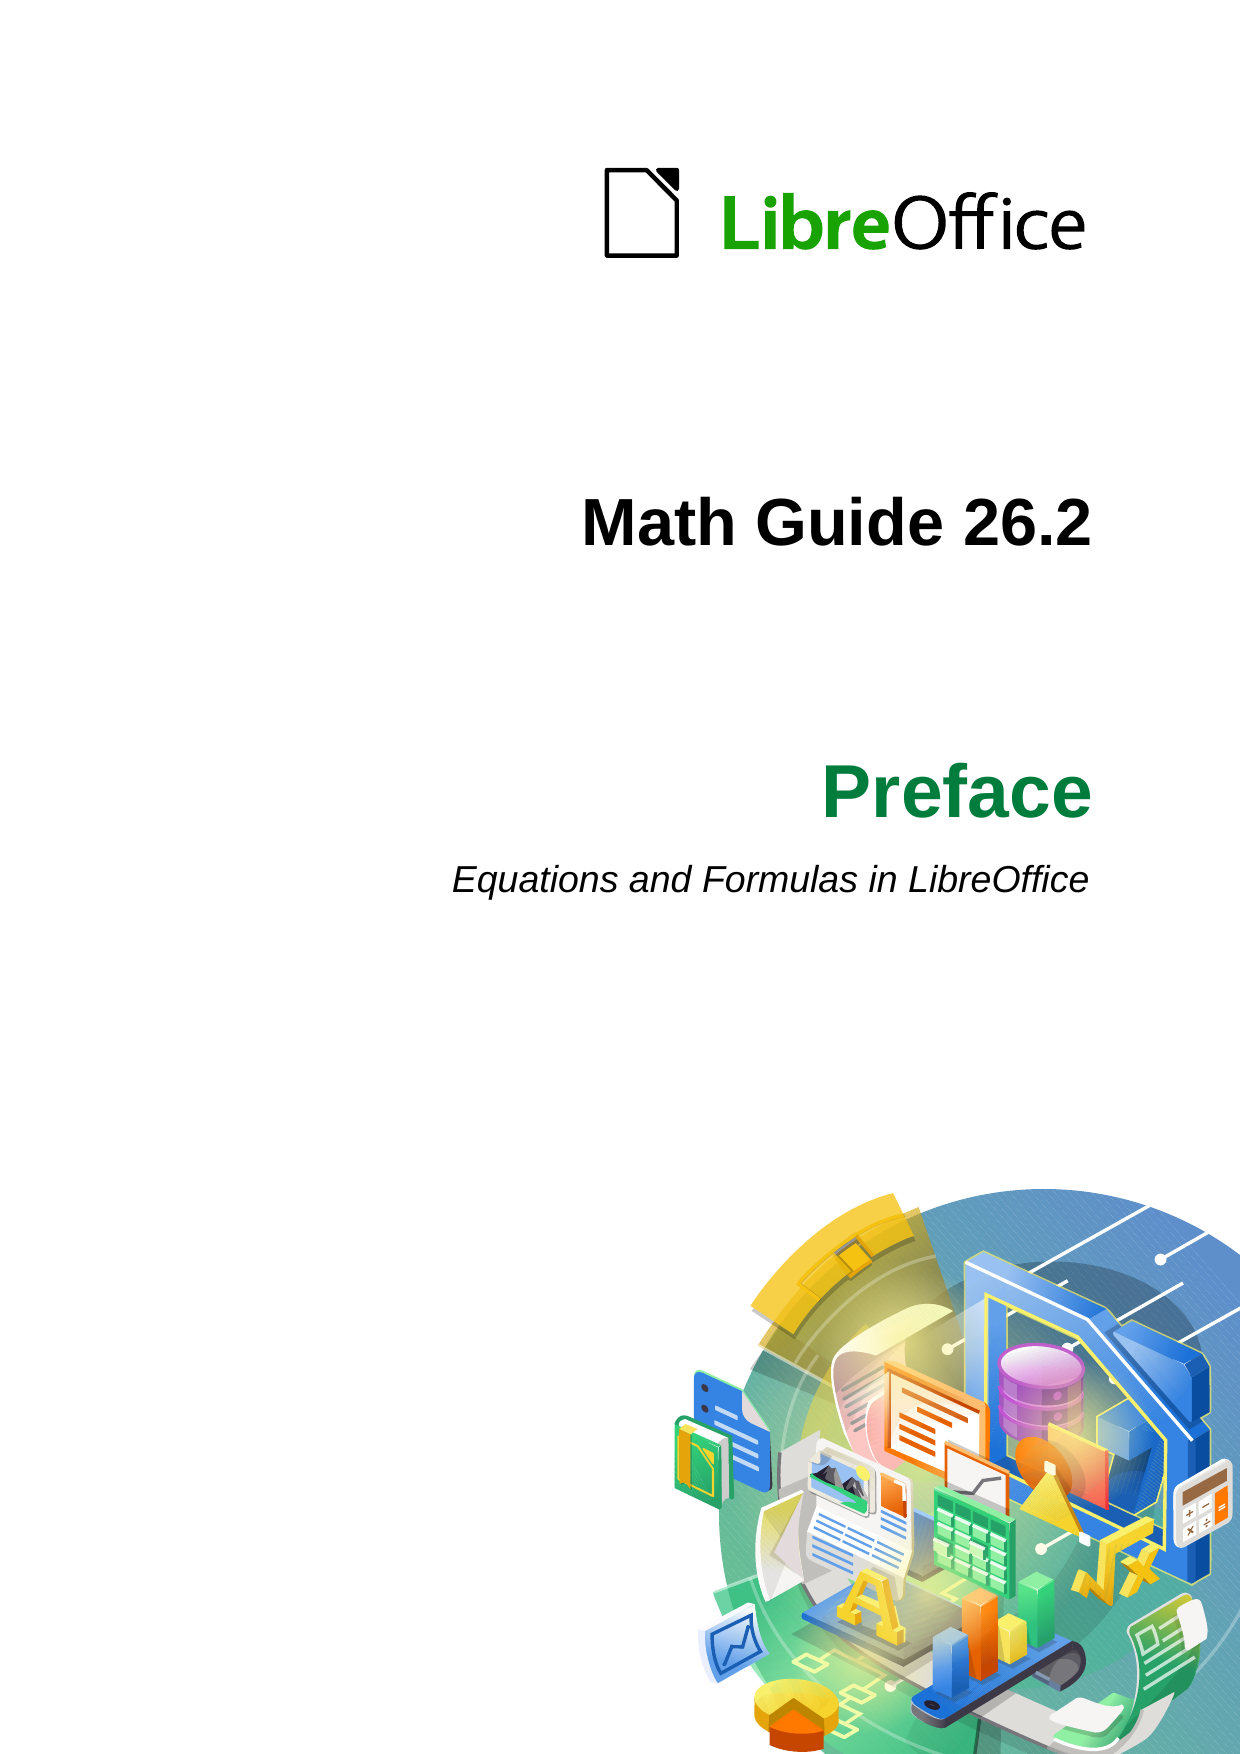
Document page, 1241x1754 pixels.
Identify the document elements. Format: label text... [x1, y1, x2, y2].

table_cell [761, 1627, 771, 1636]
table_cell [773, 1616, 783, 1624]
subtitle Equations and Formulas in LibreOffice [177, 858, 1093, 900]
text Math Guide 26.2 [177, 485, 1093, 560]
table_header [1036, 1378, 1057, 1385]
table_header [1096, 1733, 1110, 1747]
title Preface [177, 666, 1093, 834]
